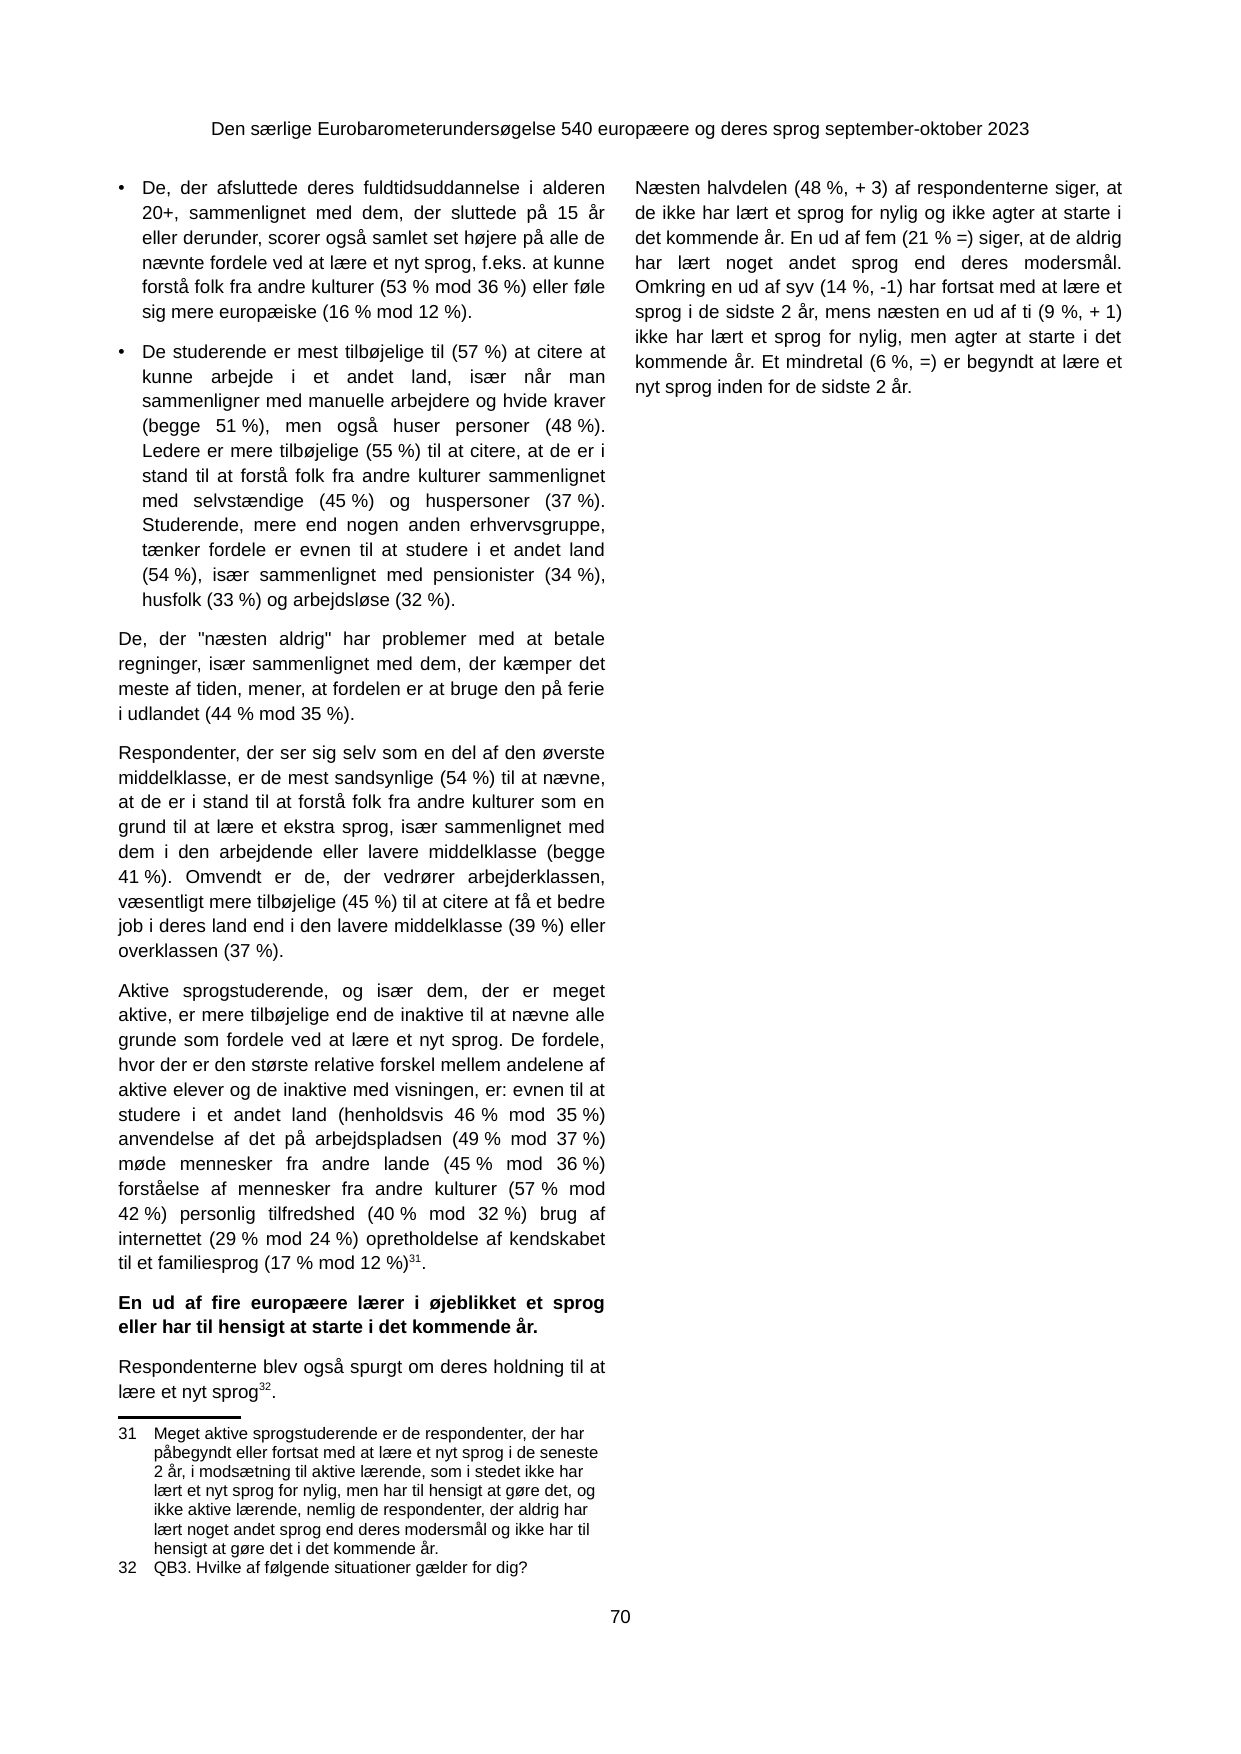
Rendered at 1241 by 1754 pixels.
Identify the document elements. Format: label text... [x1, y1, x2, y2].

text QB3. Hvilke af følgende situationer gælder for dig? [118, 1558, 605, 1577]
text Respondenter, der ser sig selv som en del af den øverste middelklasse, er de mest sandsynlige (54 %) til at nævne, at de er i stand til at forstå folk fra andre kulturer som en grund til at lære et ekstra sprog, især sammenlignet med dem i den arbejdende eller lavere middelklasse (begge 41 %). Omvendt er de, der vedrører arbejderklassen, væsentligt mere tilbøjelige (45 %) til at citere at få et bedre job i deres land end i den lavere middelklasse (39 %) eller overklassen (37 %). [118, 742, 605, 962]
text De, der "næsten aldrig" har problemer med at betale regninger, især sammenlignet med dem, der kæmper det meste af tiden, mener, at fordelen er at bruge den på ferie i udlandet (44 % mod 35 %). [118, 628, 605, 724]
text Meget aktive sprogstuderende er de respondenter, der har påbegyndt eller fortsat med at lære et nyt sprog i de seneste 2 år, i modsætning til aktive lærende, som i stedet ikke har lært et nyt sprog for nylig, men har til hensigt at gøre det, og ikke aktive lærende, nemlig de respondenter, der aldrig har lært noget andet sprog end deres modersmål og ikke har til hensigt at gøre det i det kommende år. [118, 1423, 605, 1558]
list De, der afsluttede deres fuldtidsuddannelse i alderen 20+, sammenlignet med dem, der sluttede på 15 år eller derunder, scorer også samlet set højere på alle de nævnte fordele ved at lære et nyt sprog, f.eks. at kunne forstå folk fra andre kulturer (53 % mod 36 %) eller føle sig mere europæiske (16 % mod 12 %). [118, 177, 605, 323]
text En ud af fire europæere lærer i øjeblikket et sprog eller har til hensigt at starte i det kommende år. [118, 1291, 605, 1338]
text Aktive sprogstuderende, og især dem, der er meget aktive, er mere tilbøjelige end de inaktive til at nævne alle grunde som fordele ved at lære et nyt sprog. De fordele, hvor der er den største relative forskel mellem andelene af aktive elever og de inaktive med visningen, er: evnen til at studere i et andet land (henholdsvis 46 % mod 35 %) anvendelse af det på arbejdspladsen (49 % mod 37 %) møde mennesker fra andre lande (45 % mod 36 %) forståelse af mennesker fra andre kulturer (57 % mod 42 %) personlig tilfredshed (40 % mod 32 %) brug af internettet (29 % mod 24 %) opretholdelse af kendskabet til et familiesprog (17 % mod 12 %). [118, 979, 605, 1274]
text Næsten halvdelen (48 %, + 3) af respondenterne siger, at de ikke har lært et sprog for nylig og ikke agter at starte i det kommende år. En ud af fem (21 % =) siger, at de aldrig har lært noget andet sprog end deres modersmål. Omkring en ud af syv (14 %, -1) har fortsat med at lære et sprog i de sidste 2 år, mens næsten en ud af ti (9 %, + 1) ikke har lært et sprog for nylig, men agter at starte i det kommende år. Et mindretal (6 %, =) er begyndt at lære et nyt sprog inden for de sidste 2 år. [635, 177, 1122, 397]
list De studerende er mest tilbøjelige til (57 %) at citere at kunne arbejde i et andet land, især når man sammenligner med manuelle arbejdere og hvide kraver (begge 51 %), men også huser personer (48 %). Ledere er mere tilbøjelige (55 %) til at citere, at de er i stand til at forstå folk fra andre kulturer sammenlignet med selvstændige (45 %) og huspersoner (37 %). Studerende, mere end nogen anden erhvervsgruppe, tænker fordele er evnen til at studere i et andet land (54 %), især sammenlignet med pensionister (34 %), husfolk (33 %) og arbejdsløse (32 %). [118, 341, 605, 610]
text Respondenterne blev også spurgt om deres holdning til at lære et nyt sprog. [118, 1356, 605, 1402]
